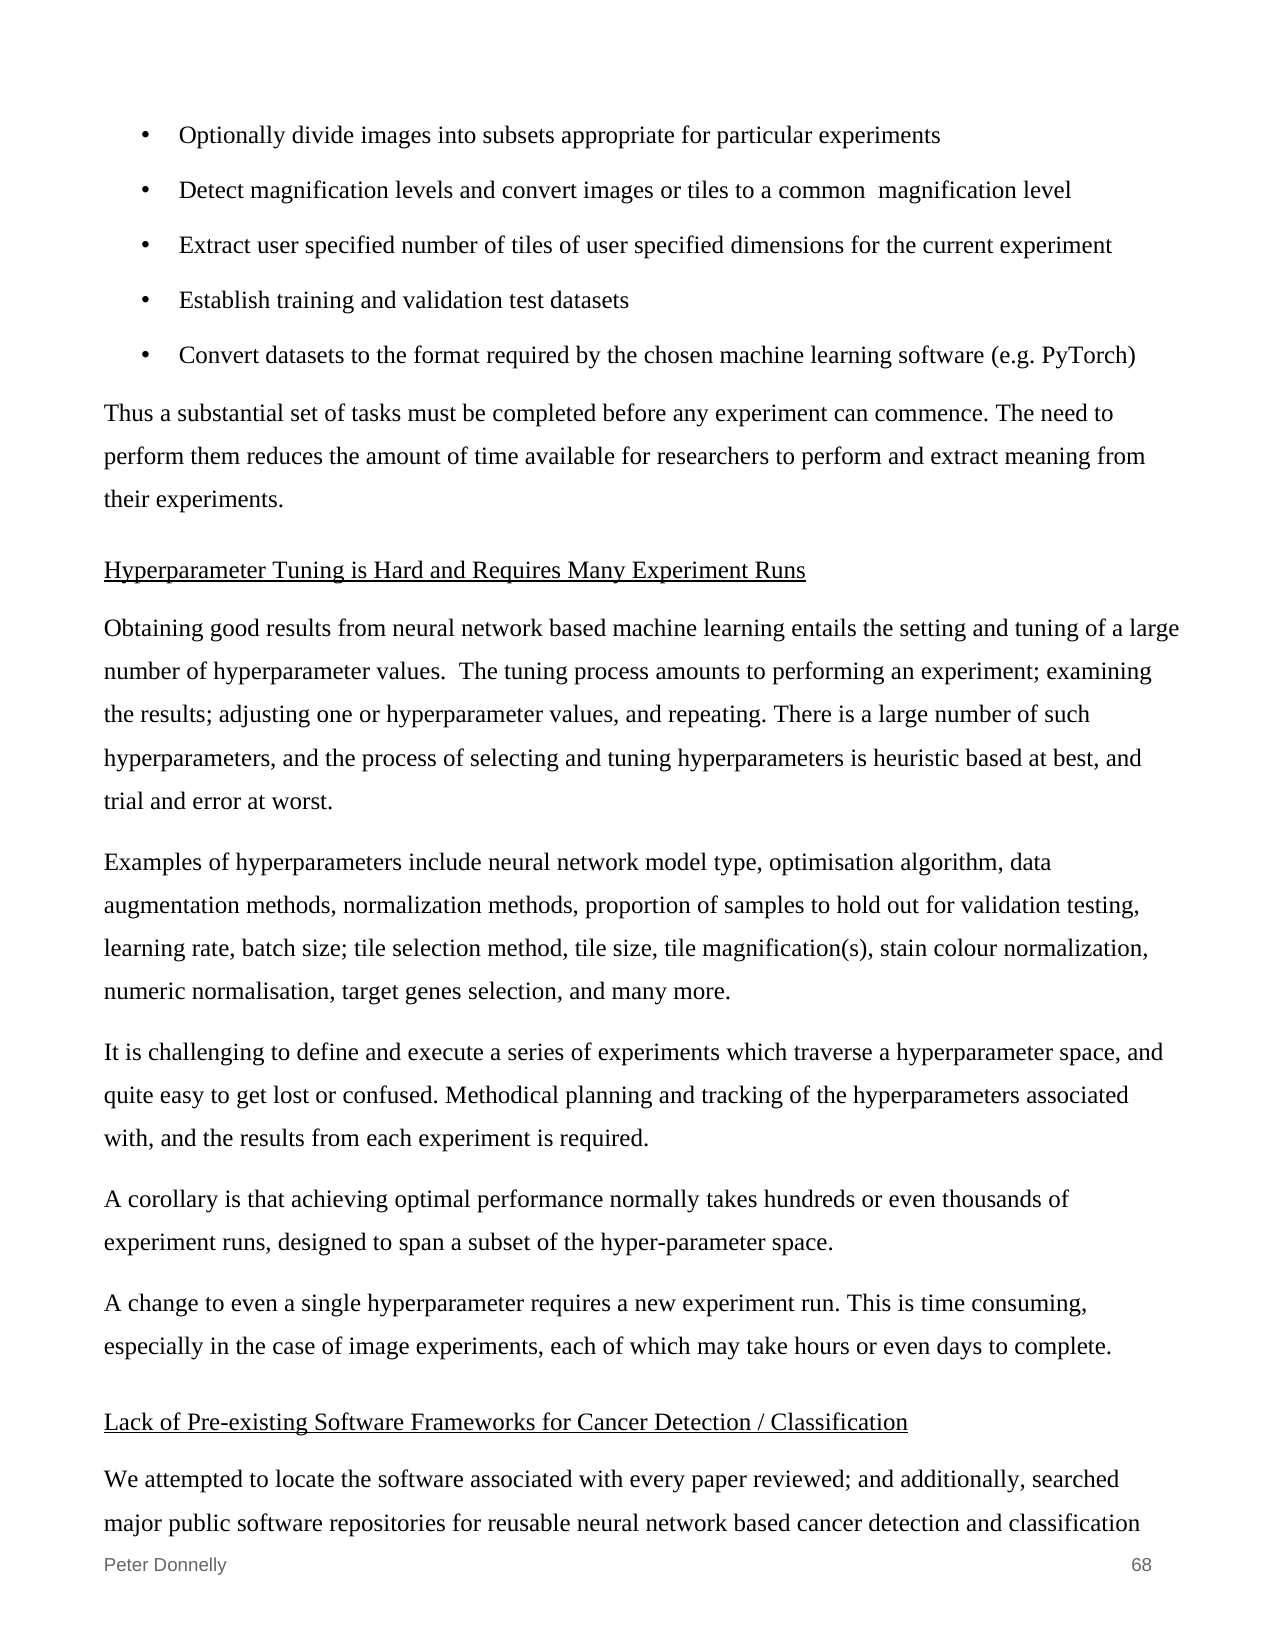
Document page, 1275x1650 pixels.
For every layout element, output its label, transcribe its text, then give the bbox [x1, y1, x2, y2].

list Convert datasets to the format required by the chosen machine learning software (e.g. PyTorch) [141, 340, 1181, 368]
text Lack of Pre-existing Software Frameworks for Cancer Detection / Classification [103, 1407, 1181, 1435]
text A corollary is that achieving optimal performance normally takes hundreds or even thousands of experiment runs, designed to span a subset of the hyper-parameter space. [103, 1184, 1181, 1256]
text Thus a substantial set of tasks must be completed before any experiment can commence. The need to perform them reduces the amount of time available for researchers to perform and extract meaning from their experiments. [103, 398, 1181, 513]
list Extract user specified number of tiles of user specified dimensions for the current experiment [141, 230, 1181, 258]
list Detect magnification levels and convert images or tiles to a common magnification level [141, 175, 1181, 203]
text It is challenging to define and execute a series of experiments which traverse a hyperparameter space, and quite easy to get lost or confused. Methodical planning and tracking of the hyperparameters associated with, and the results from each experiment is required. [103, 1037, 1181, 1152]
list Establish training and validation test datasets [141, 285, 1181, 313]
text Hyperparameter Tuning is Hard and Requires Many Experiment Runs [103, 555, 1181, 584]
text Examples of hyperparameters include neural network model type, optimisation algorithm, data augmentation methods, normalization methods, proportion of samples to hold out for validation testing, learning rate, batch size; tile selection method, tile size, tile magnification(s), stain colour normalization, numeric normalisation, target genes selection, and many more. [103, 847, 1181, 1005]
text A change to even a single hyperparameter requires a new experiment run. This is time consuming, especially in the case of image experiments, each of which may take hours or even days to complete. [103, 1288, 1181, 1360]
text We attempted to locate the software associated with every paper reviewed; and additionally, searched major public software repositories for reusable neural network based cancer detection and classification [103, 1464, 1181, 1536]
text Obtaining good results from neural network based machine learning entails the setting and tuning of a large number of hyperparameter values. The tuning process amounts to performing an experiment; examining the results; adjusting one or hyperparameter values, and repeating. There is a large number of such hyperparameters, and the process of selecting and tuning hyperparameters is heuristic based at best, and trial and error at worst. [103, 613, 1181, 814]
list Optionally divide images into subsets appropriate for particular experiments [141, 120, 1181, 148]
